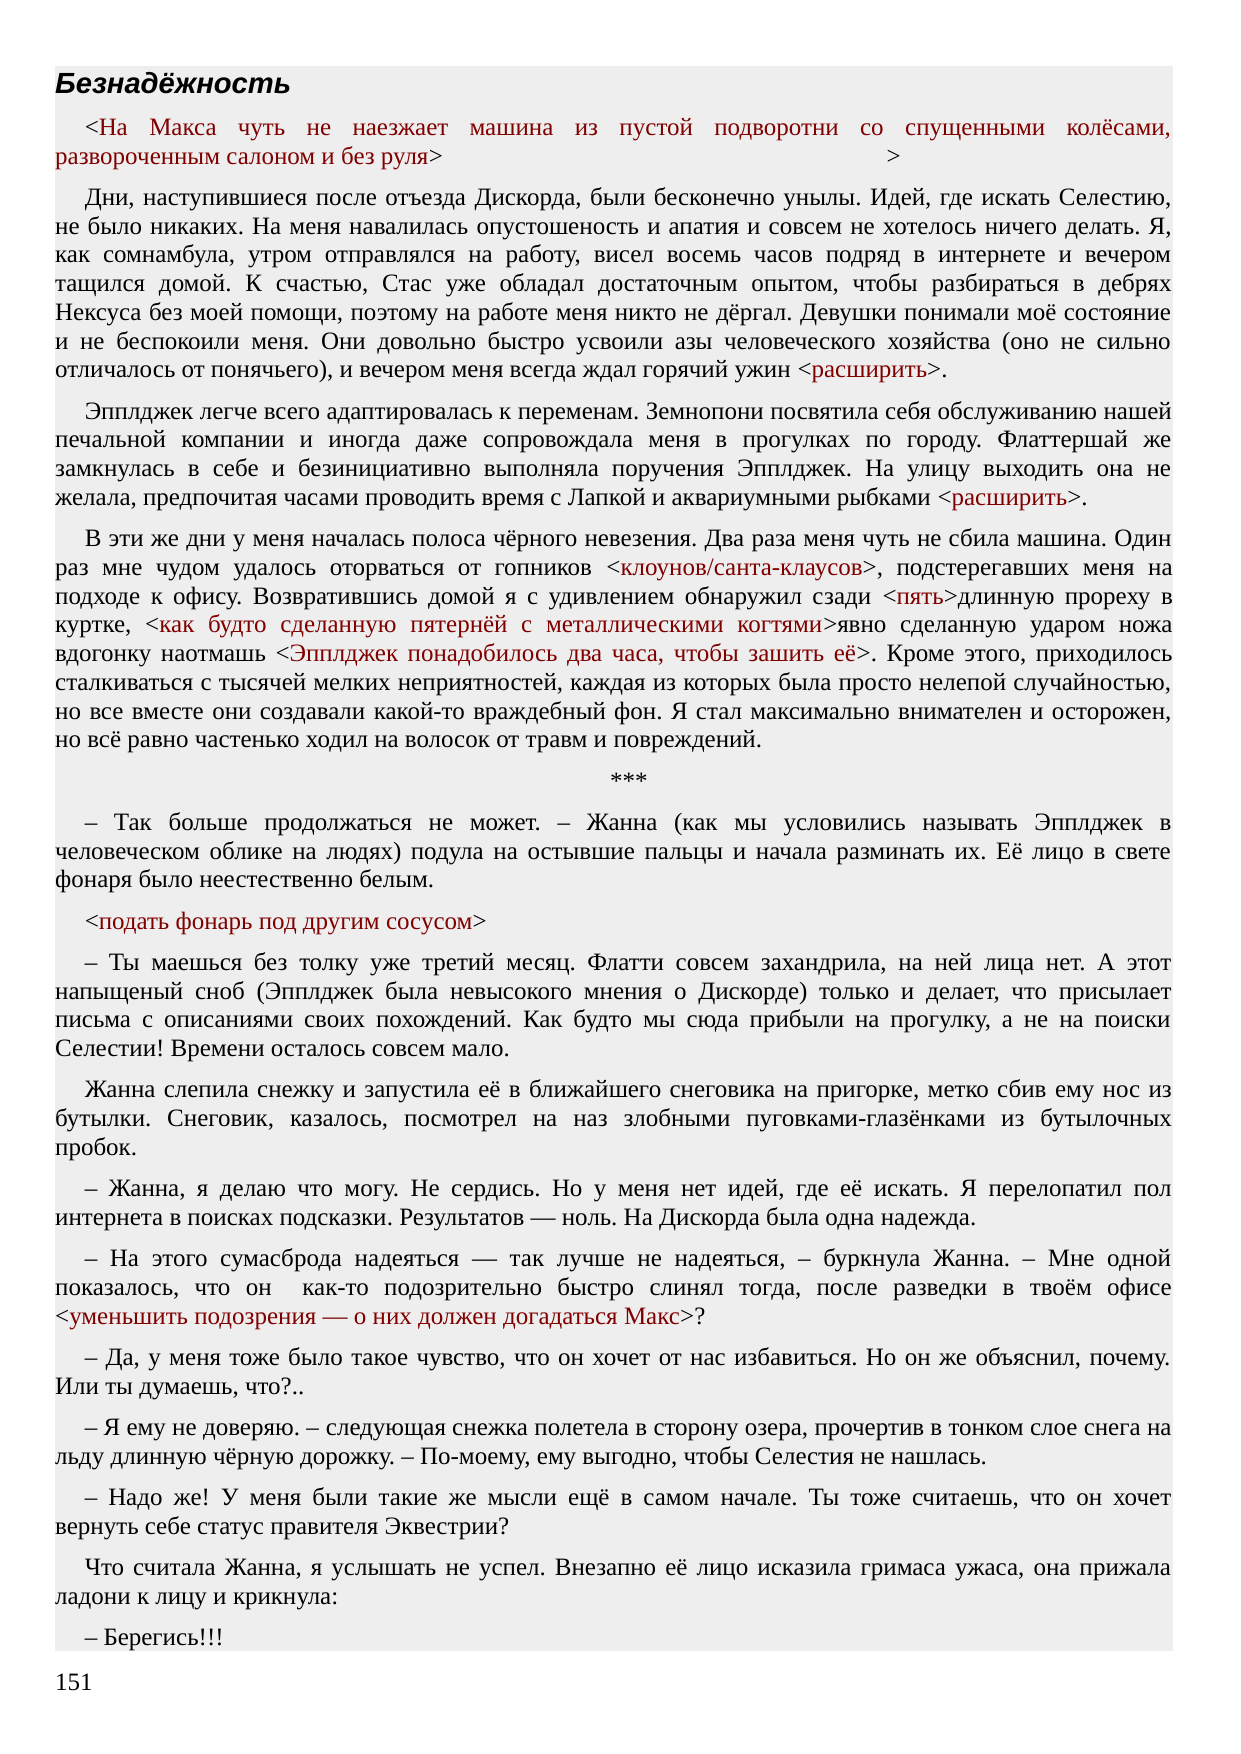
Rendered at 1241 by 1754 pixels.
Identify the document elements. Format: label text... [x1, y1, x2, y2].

text – Я ему не доверяю. – следующая снежка полетела в сторону озера, прочертив в тонком слое снега на льду длинную чёрную дорожку. – По-моему, ему выгодно, чтобы Селестия не нашлась. [55, 1412, 1173, 1469]
text <На Макса чуть не наезжает машина из пустой подворотни со спущенными колёсами, развороченным салоном и без руля> > [55, 112, 1173, 169]
text – Ты маешься без толку уже третий месяц. Флатти совсем захандрила, на ней лица нет. А этот напыщеный сноб (Эпплджек была невысокого мнения о Дискорде) только и делает, что присылает письма с описаниями своих похождений. Как будто мы сюда прибыли на прогулку, а не на поиски Селестии! Времени осталось совсем мало. [55, 947, 1173, 1062]
text <подать фонарь под другим сосусом> [55, 906, 1173, 934]
text – Жанна, я делаю что могу. Не сердись. Но у меня нет идей, где её искать. Я перелопатил пол интернета в поисках подсказки. Результатов — ноль. На Дискорда была одна надежда. [55, 1173, 1173, 1231]
text – Надо же! У меня были такие же мысли ещё в самом начале. Ты тоже считаешь, что он хочет вернуть себе статус правителя Эквестрии? [55, 1482, 1173, 1539]
text Дни, наступившиеся после отъезда Дискорда, были бесконечно унылы. Идей, где искать Селестию, не было никаких. На меня навалилась опустошеность и апатия и совсем не хотелось ничего делать. Я, как сомнамбула, утром отправлялся на работу, висел восемь часов подряд в интернете и вечером тащился домой. К счастью, Стас уже обладал достаточным опытом, чтобы разбираться в дебрях Нексуса без моей помощи, поэтому на работе меня никто не дёргал. Девушки понимали моё состояние и не беспокоили меня. Они довольно быстро усвоили азы человеческого хозяйства (оно не сильно отличалось от понячьего), и вечером меня всегда ждал горячий ужин <расширить>. [55, 182, 1173, 383]
text – Берегись!!! [55, 1622, 1173, 1651]
text В эти же дни у меня началась полоса чёрного невезения. Два раза меня чуть не сбила машина. Один раз мне чудом удалось оторваться от гопников <клоунов/санта-клаусов>, подстерегавших меня на подходе к офису. Возвратившись домой я с удивлением обнаружил сзади <пять>длинную прореху в куртке, <как будто сделанную пятернёй с металлическими когтями>явно сделанную ударом ножа вдогонку наотмашь <Эпплджек понадобилось два часа, чтобы зашить её>. Кроме этого, приходилось сталкиваться с тысячей мелких неприятностей, каждая из которых была просто нелепой случайностью, но все вместе они создавали какой-то враждебный фон. Я стал максимально внимателен и осторожен, но всё равно частенько ходил на волосок от травм и повреждений. [55, 523, 1173, 753]
text – На этого сумасброда надеяться — так лучше не надеяться, – буркнула Жанна. – Мне одной показалось, что он как-то подозрительно быстро слинял тогда, после разведки в твоём офисе <уменьшить подозрения — о них должен догадаться Макс>? [55, 1243, 1173, 1329]
subtitle Безнадёжность [55, 66, 1173, 99]
text Что считала Жанна, я услышать не успел. Внезапно её лицо исказила гримаса ужаса, она прижала ладони к лицу и крикнула: [55, 1552, 1173, 1609]
text Жанна слепила снежку и запустила её в ближайшего снеговика на пригорке, метко сбив ему нос из бутылки. Снеговик, казалось, посмотрел на наз злобными пуговками-глазёнками из бутылочных пробок. [55, 1074, 1173, 1161]
text – Да, у меня тоже было такое чувство, что он хочет от нас избавиться. Но он же объяснил, почему. Или ты думаешь, что?.. [55, 1342, 1173, 1399]
text – Так больше продолжаться не может. – Жанна (как мы условились называть Эпплджек в человеческом облике на людях) подула на остывшие пальцы и начала разминать их. Её лицо в свете фонаря было неестественно белым. [55, 807, 1173, 893]
text *** [55, 766, 1173, 794]
text Эпплджек легче всего адаптировалась к переменам. Земнопони посвятила себя обслуживанию нашей печальной компании и иногда даже сопровождала меня в прогулках по городу. Флаттершай же замкнулась в себе и безинициативно выполняла поручения Эпплджек. На улицу выходить она не желала, предпочитая часами проводить время с Лапкой и аквариумными рыбками <расширить>. [55, 396, 1173, 511]
